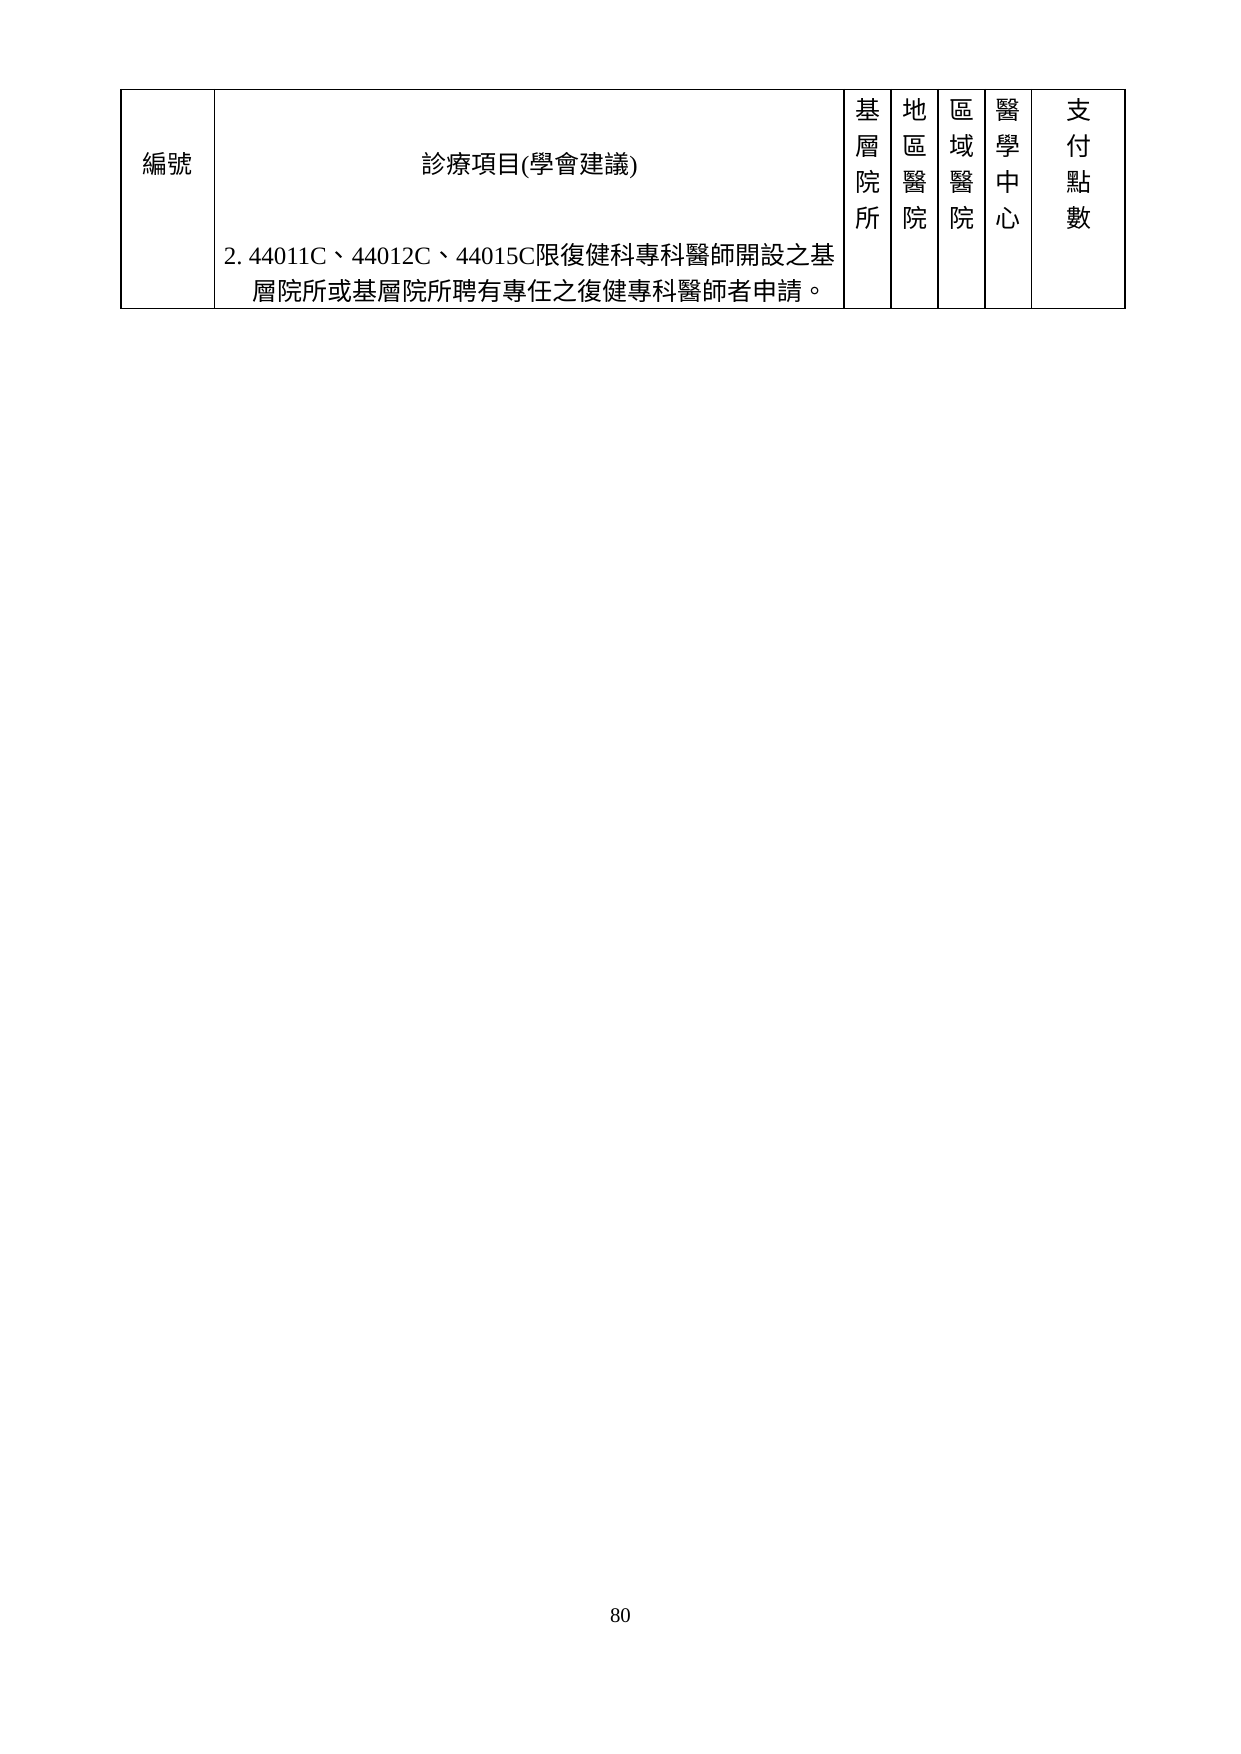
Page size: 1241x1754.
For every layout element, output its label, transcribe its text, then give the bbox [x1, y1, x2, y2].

table_cell [1032, 235, 1124, 308]
table_cell [939, 235, 984, 308]
table_header 地 區 醫 院 [892, 90, 937, 235]
table_header 醫 學 中 心 [986, 90, 1031, 235]
table_cell [845, 235, 890, 308]
table_header 基 層 院 所 [845, 90, 890, 235]
table_header 區 域 醫 院 [939, 90, 984, 235]
table_header 支 付 點 數 [1032, 90, 1124, 235]
table_cell [122, 235, 214, 308]
table_header 診療項目(學會建議) [215, 90, 843, 235]
table_cell [892, 235, 937, 308]
table_cell [986, 235, 1031, 308]
table_cell 2. 44011C、44012C、44015C限復健科專科醫師開設之基層院所或基層院所聘有專任之復健專科醫師者申請。 [215, 235, 843, 308]
table_header 編號 [122, 90, 214, 235]
